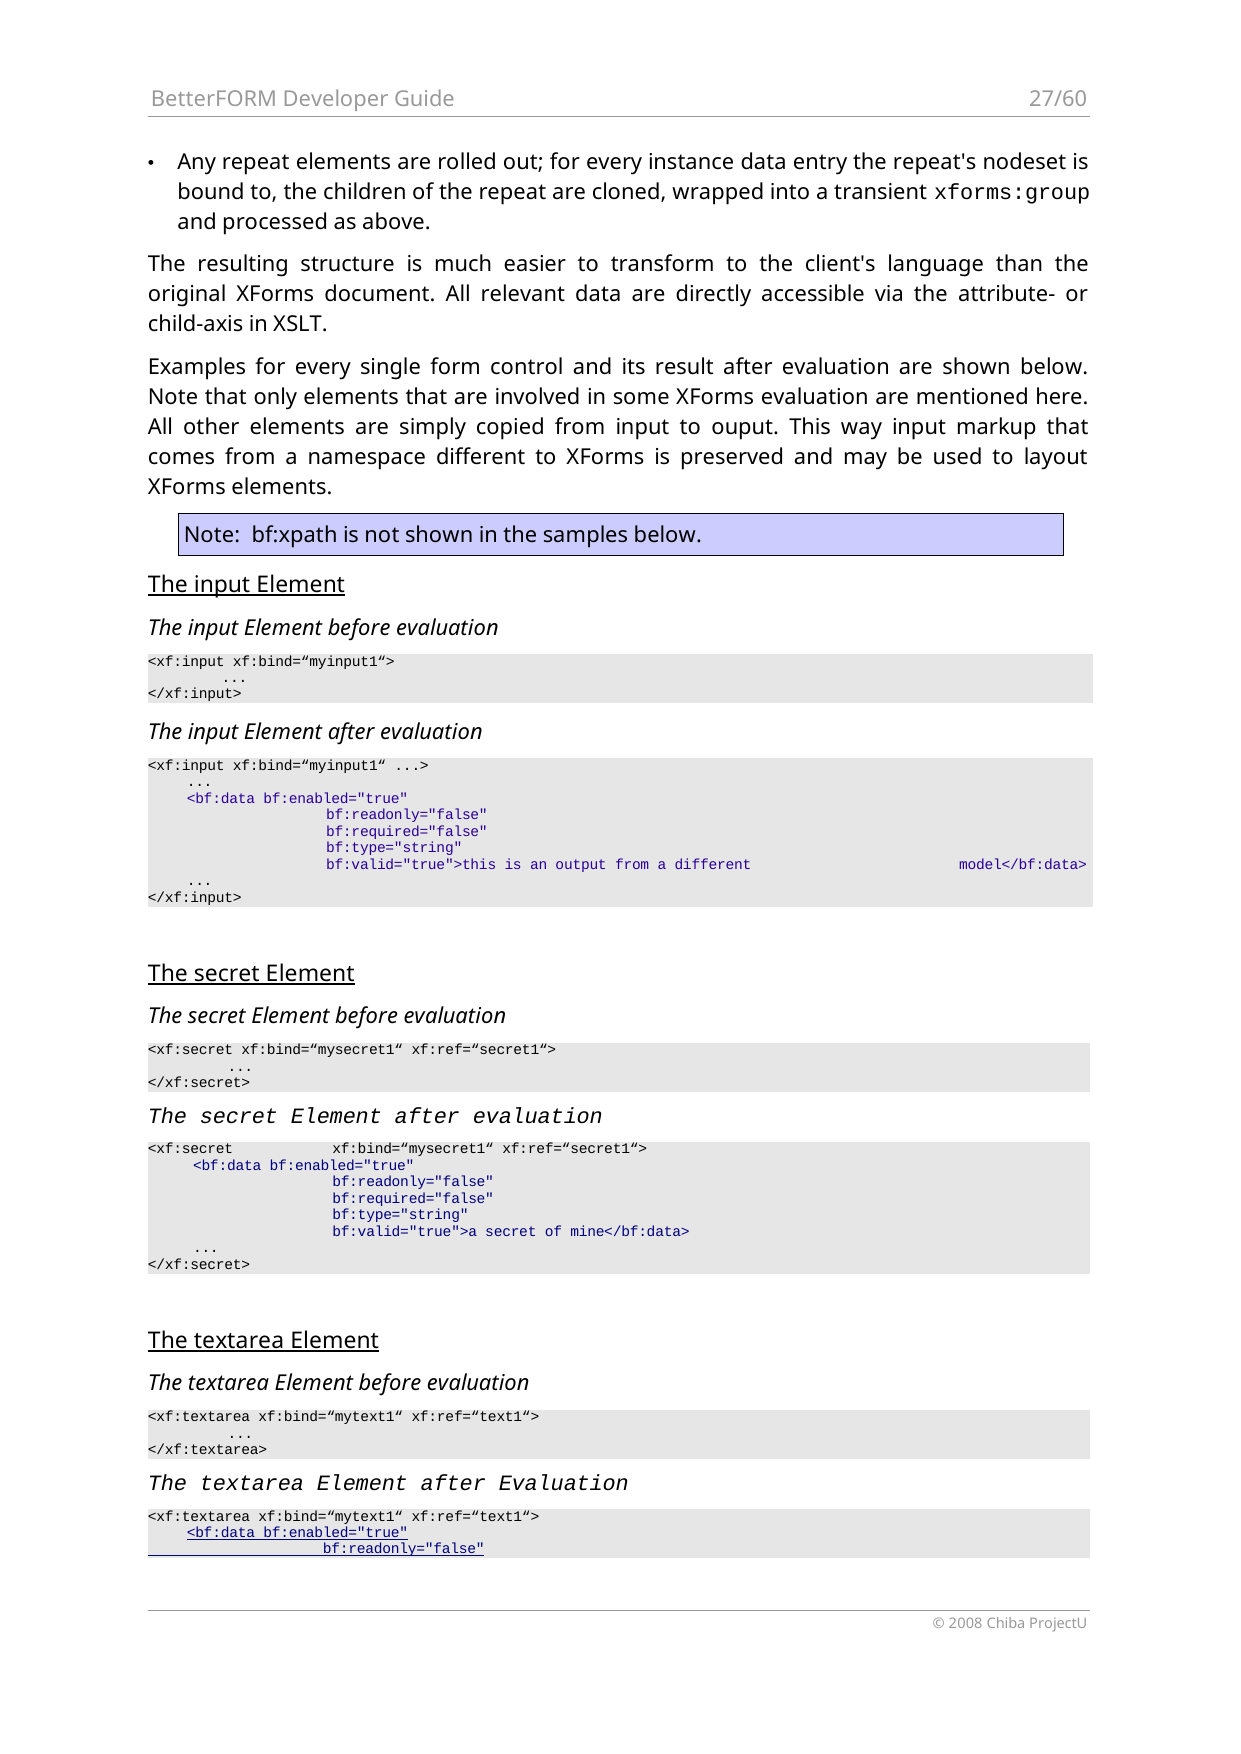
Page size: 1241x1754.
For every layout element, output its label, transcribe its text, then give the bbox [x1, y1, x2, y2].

text The input Element after evaluation [148, 716, 1093, 746]
text The input Element [148, 568, 1090, 599]
text <xf:secret xf:bind=“mysecret1“ xf:ref=“secret1“> ... </xf:secret> [148, 1043, 1090, 1092]
text <xf:input xf:bind=“myinput1“ ...> ... <bf:data bf:enabled="true" bf:readonly="false" bf:required="false" bf:type="string" bf:valid="true">this is an output from a different model</bf:data> ... </xf:input> [148, 758, 1093, 907]
text The input Element before evaluation [148, 612, 1090, 642]
list Any repeat elements are rolled out; for every instance data entry the repeat's nodeset is bound to, the children of the repeat are cloned, wrapped into a transient xforms:group and processed as above. [148, 146, 1090, 236]
text <xf:input xf:bind=“myinput1“> ... </xf:input> [148, 654, 1093, 703]
text <xf:secret xf:bind=“mysecret1“ xf:ref=“secret1“> <bf:data bf:enabled="true" bf:readonly="false" bf:required="false" bf:type="string" bf:valid="true">a secret of mine</bf:data> ... </xf:secret> [148, 1142, 1090, 1274]
text The secret Element [148, 957, 1090, 988]
text The resulting structure is much easier to transform to the client's language than the original XForms document. All relevant data are directly accessible via the attribute- or child-axis in XSLT. [148, 248, 1090, 338]
text Note: bf:xpath is not shown in the samples below. [179, 514, 1063, 555]
text The secret Element after evaluation [148, 1104, 1090, 1129]
text <xf:textarea xf:bind=“mytext1“ xf:ref=“text1“> ... </xf:textarea> [148, 1410, 1090, 1459]
text The textarea Element [148, 1324, 1090, 1355]
text Examples for every single form control and its result after evaluation are shown below. Note that only elements that are involved in some XForms evaluation are mentioned here. All other elements are simply copied from input to ouput. This way input markup that comes from a namespace different to XForms is preserved and may be used to layout XForms elements. [148, 351, 1090, 501]
text The textarea Element after Evaluation [148, 1472, 1090, 1497]
text <xf:textarea xf:bind=“mytext1“ xf:ref=“text1“> <bf:data bf:enabled="true" bf:readonly="false" [148, 1509, 1090, 1558]
text The textarea Element before evaluation [148, 1367, 1090, 1397]
text The secret Element before evaluation [148, 1000, 1090, 1030]
